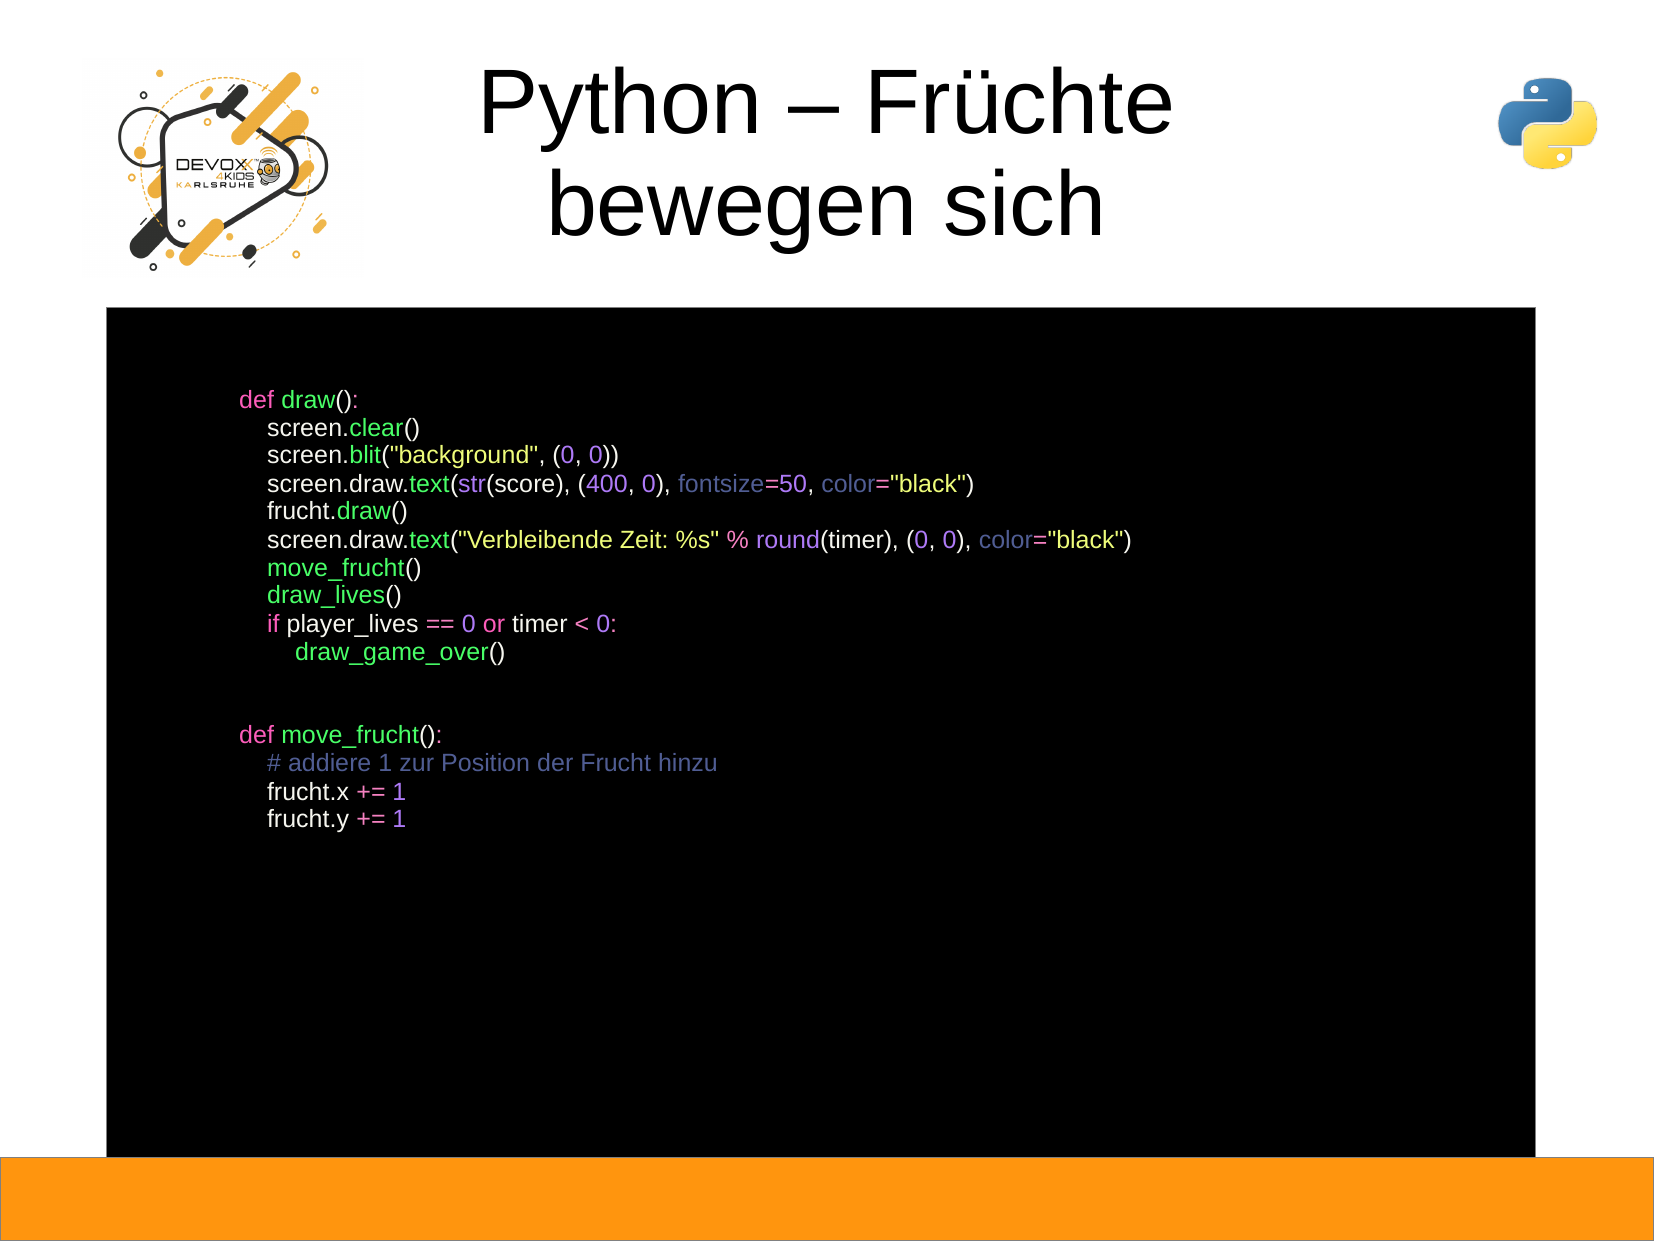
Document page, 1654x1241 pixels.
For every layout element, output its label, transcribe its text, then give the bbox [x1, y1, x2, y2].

text_box def draw(): screen.clear() screen.blit("background", (0, 0)) screen.draw.text(str(score), (400, 0), fontsize=50, color="black") frucht.draw() screen.draw.text("Verbleibende Zeit: %s" % round(timer), (0, 0), color="black") move_frucht() draw_lives() if player_lives == 0 or timer < 0: draw_game_over() def move_frucht(): # addiere 1 zur Position der Frucht hinzu frucht.x += 1 frucht.y += 1 [224, 377, 1512, 993]
picture [82, 58, 364, 278]
picture [1476, 58, 1619, 189]
text_box [0, 307, 1654, 1241]
title Python – Früchte bewegen sich [82, 49, 1571, 257]
